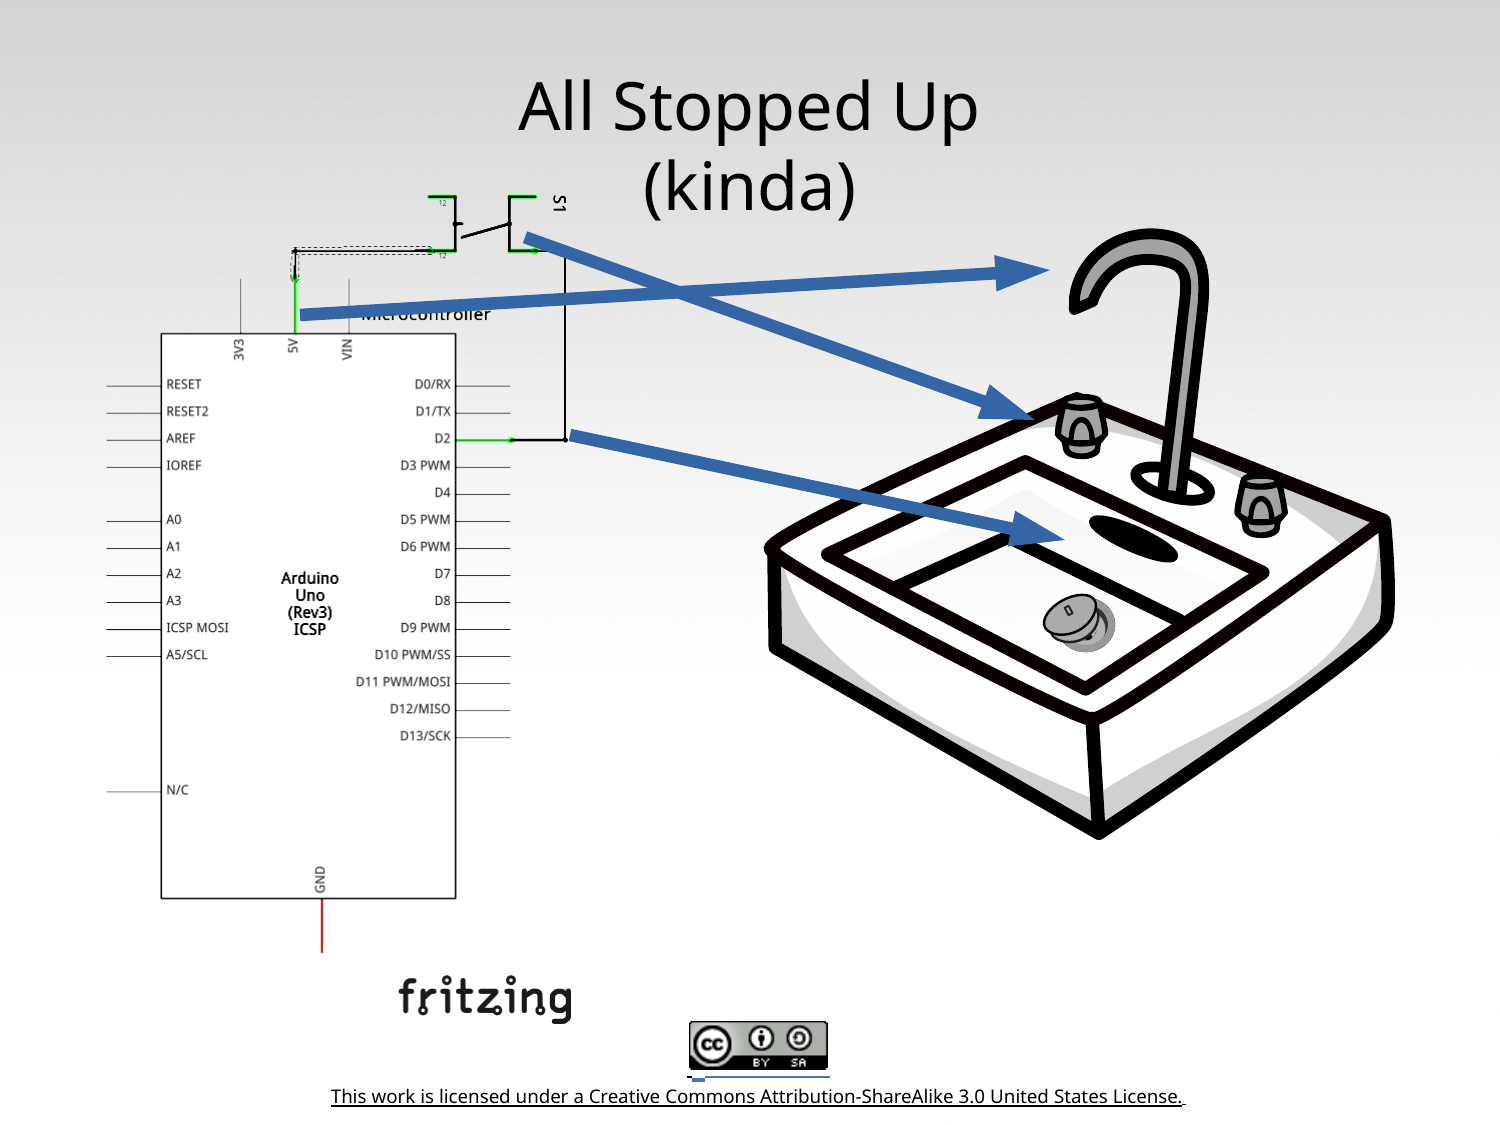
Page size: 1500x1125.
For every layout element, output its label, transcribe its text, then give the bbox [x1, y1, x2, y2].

title All Stopped Up (kinda) [112, 50, 1388, 238]
picture [0, 0, 1500, 1125]
